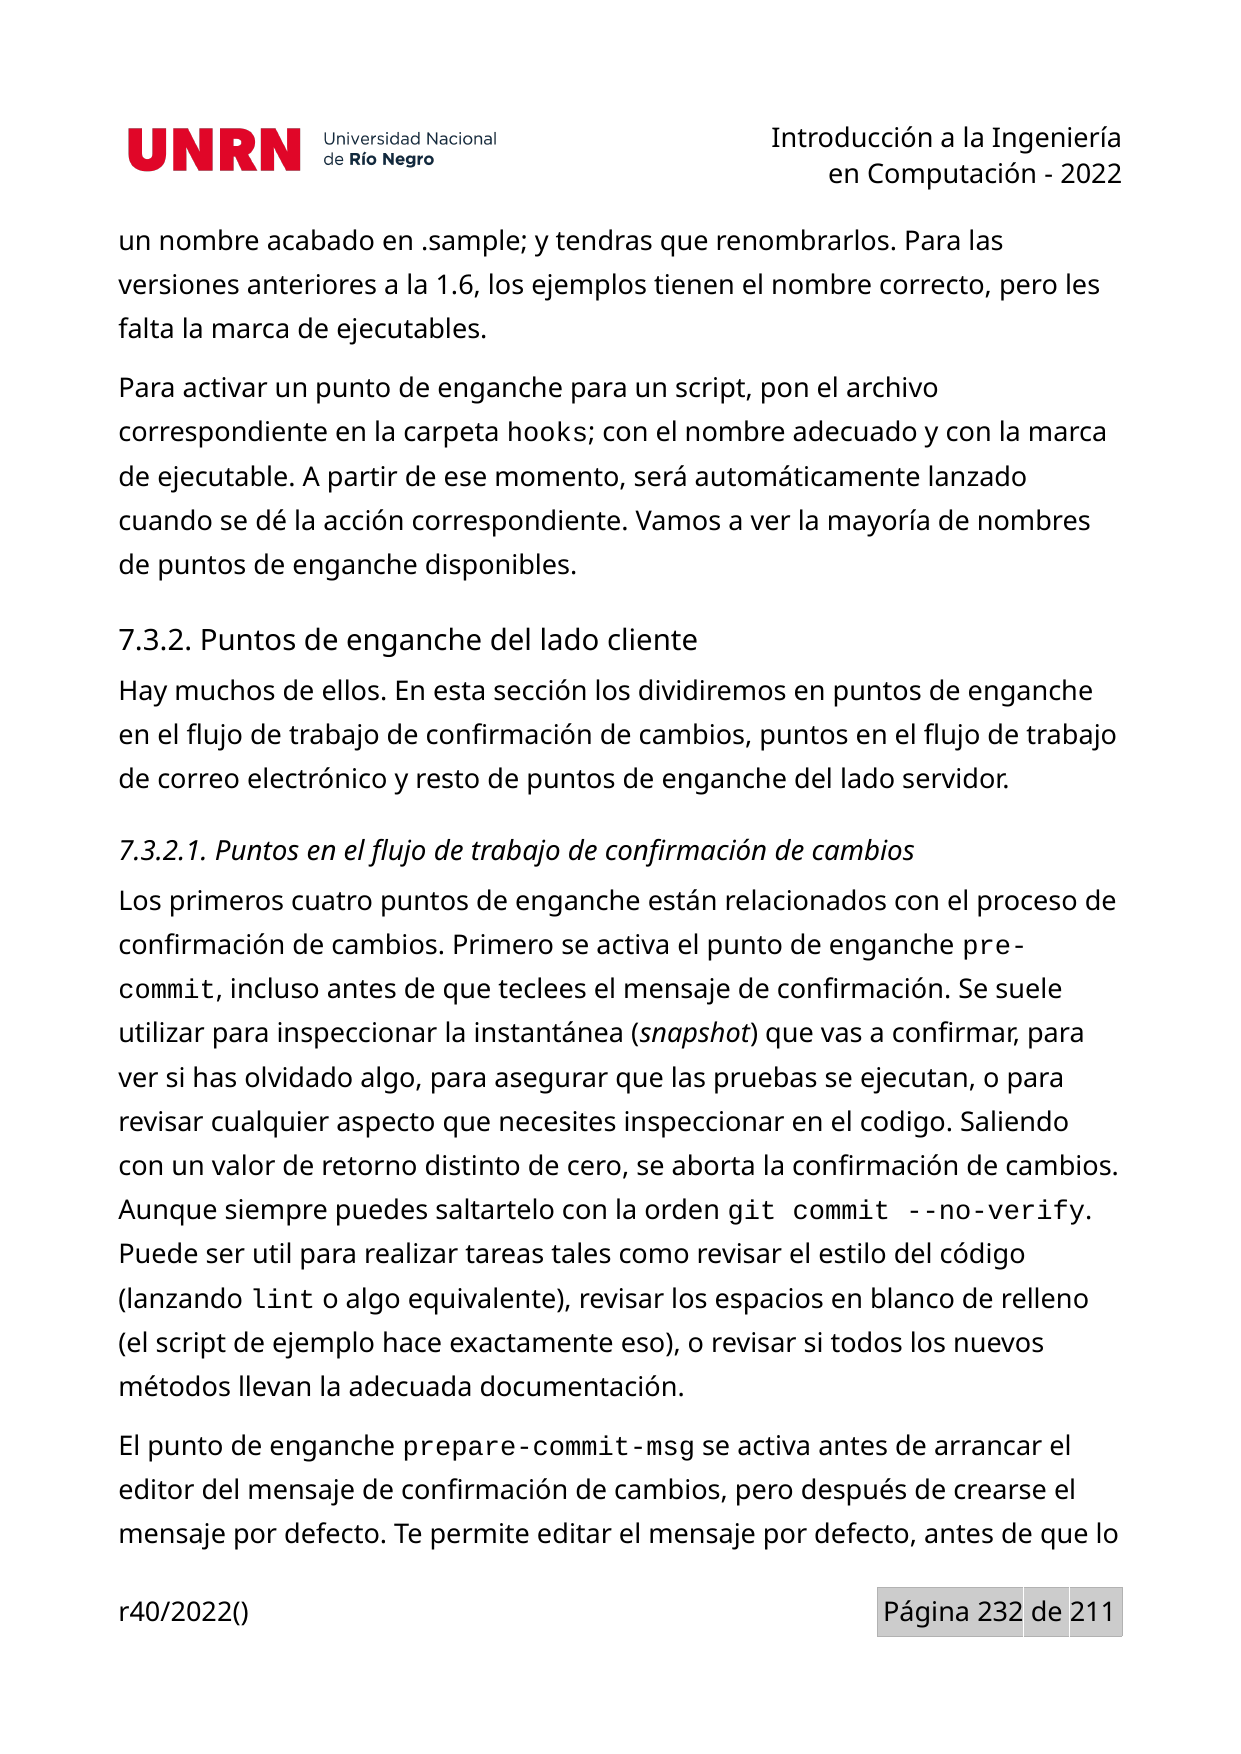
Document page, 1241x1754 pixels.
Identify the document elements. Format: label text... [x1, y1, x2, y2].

subtitle 7.3.2.1. Puntos en el flujo de trabajo de confirmación de cambios [118, 831, 1122, 868]
text un nombre acabado en .sample; y tendras que renombrarlos. Para las versiones anteriores a la 1.6, los ejemplos tienen el nombre correcto, pero les falta la marca de ejecutables. [118, 221, 1122, 347]
subtitle 7.3.2. Puntos de enganche del lado cliente [118, 619, 1122, 659]
picture [118, 118, 505, 180]
text Para activar un punto de enganche para un script, pon el archivo correspondiente en la carpeta hooks; con el nombre adecuado y con la marca de ejecutable. A partir de ese momento, será automáticamente lanzado cuando se dé la acción correspondiente. Vamos a ver la mayoría de nombres de puntos de enganche disponibles. [118, 368, 1122, 582]
text Hay muchos de ellos. En esta sección los dividiremos en puntos de enganche en el flujo de trabajo de confirmación de cambios, puntos en el flujo de trabajo de correo electrónico y resto de puntos de enganche del lado servidor. [118, 671, 1122, 796]
text El punto de enganche prepare-commit-msg se activa antes de arrancar el editor del mensaje de confirmación de cambios, pero después de crearse el mensaje por defecto. Te permite editar el mensaje por defecto, antes de que lo [118, 1426, 1122, 1552]
text Los primeros cuatro puntos de enganche están relacionados con el proceso de confirmación de cambios. Primero se activa el punto de enganche pre-commit, incluso antes de que teclees el mensaje de confirmación. Se suele utilizar para inspeccionar la instantánea (snapshot) que vas a confirmar, para ver si has olvidado algo, para asegurar que las pruebas se ejecutan, o para revisar cualquier aspecto que necesites inspeccionar en el codigo. Saliendo con un valor de retorno distinto de cero, se aborta la confirmación de cambios. Aunque siempre puedes saltartelo con la orden git commit --no-verify. Puede ser util para realizar tareas tales como revisar el estilo del código (lanzando lint o algo equivalente), revisar los espacios en blanco de relleno (el script de ejemplo hace exactamente eso), o revisar si todos los nuevos métodos llevan la adecuada documentación. [118, 881, 1122, 1404]
